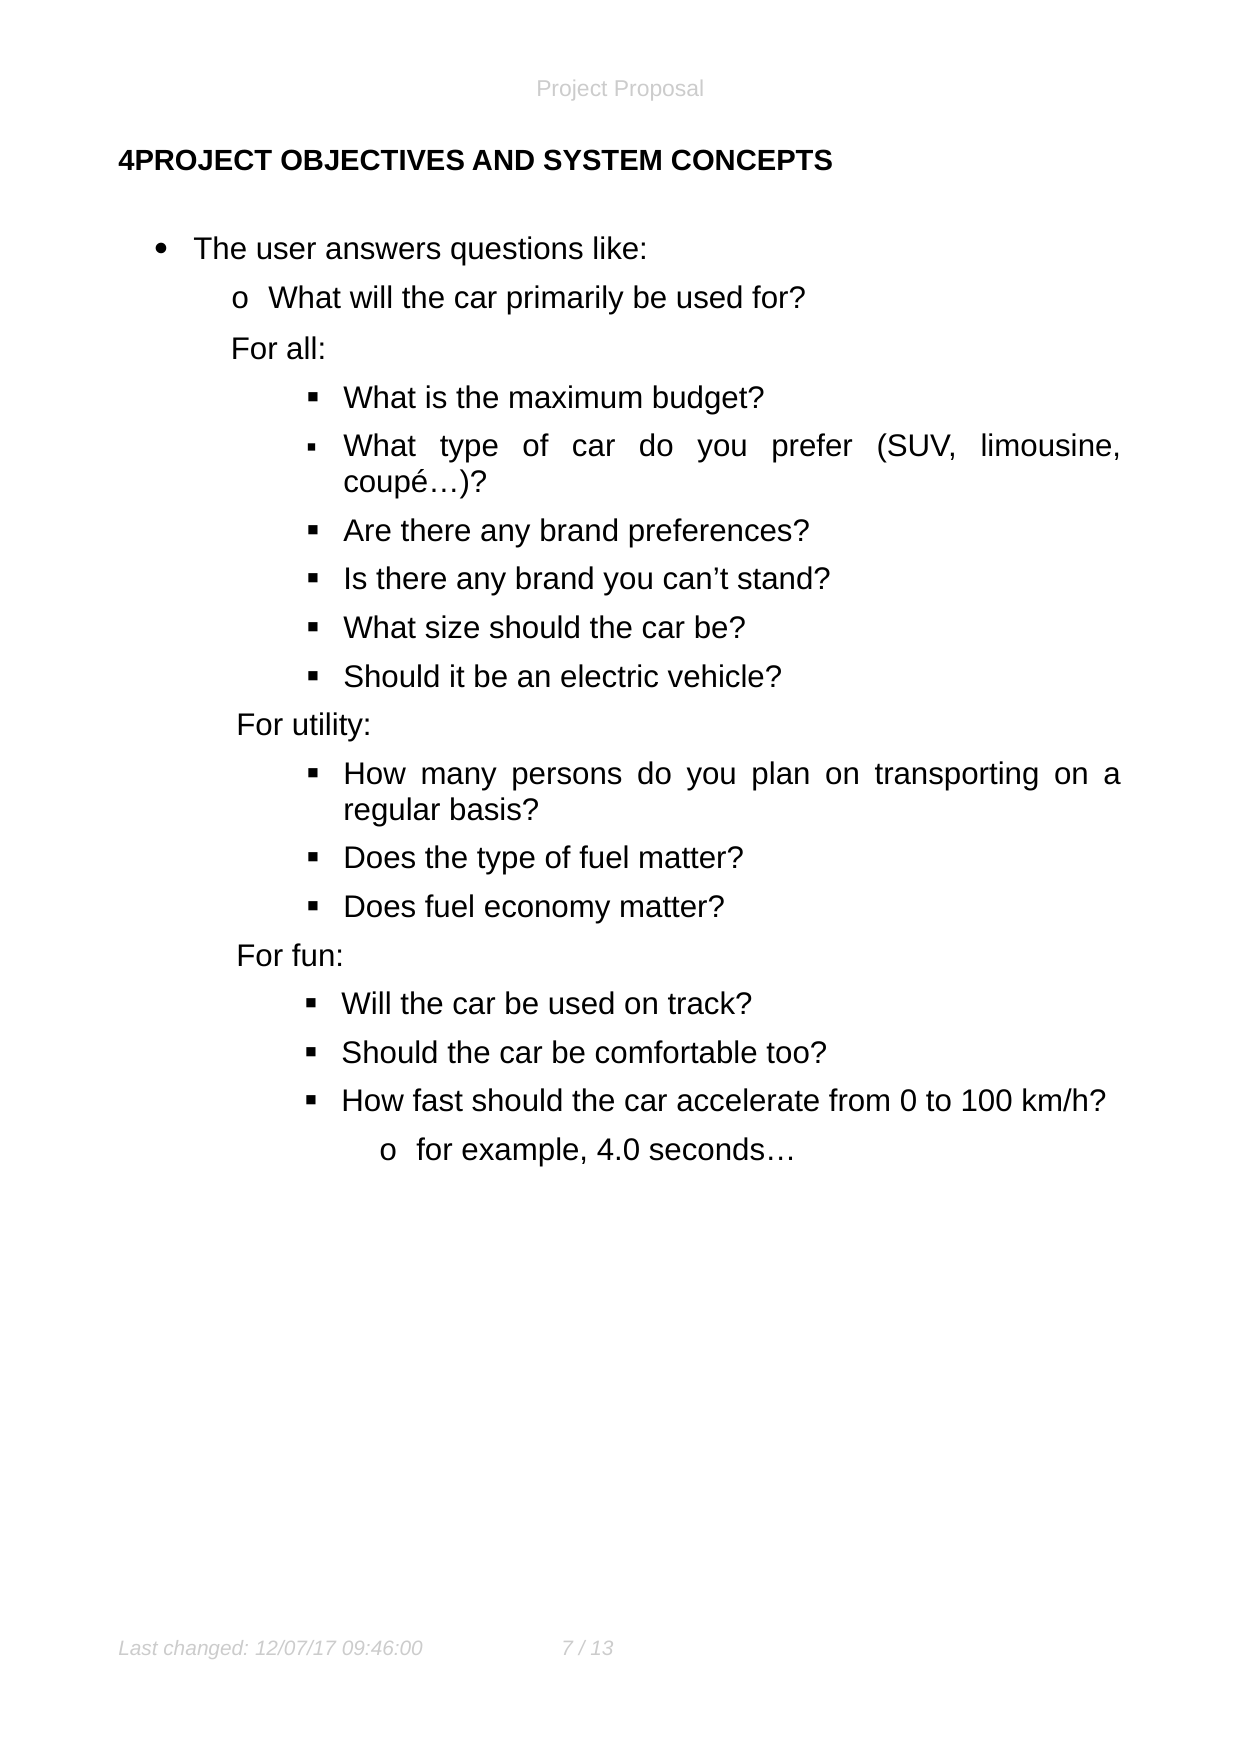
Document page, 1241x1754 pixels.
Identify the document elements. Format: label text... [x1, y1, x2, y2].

list Should it be an electric vehicle? [306, 658, 1122, 694]
list What is the maximum budget? [306, 379, 1122, 415]
list What type of car do you prefer (SUV, limousine, coupé…)? [306, 427, 1122, 499]
text For utility: [236, 706, 1122, 742]
list How fast should the car accelerate from 0 to 100 km/h? [304, 1082, 1122, 1118]
list Is there any brand you can’t stand? [306, 560, 1122, 597]
list for example, 4.0 seconds… [379, 1131, 1122, 1170]
list What size should the car be? [306, 609, 1122, 645]
list Does fuel economy matter? [306, 888, 1122, 924]
list The user answers questions like: [156, 230, 1122, 267]
list Should the car be comfortable too? [304, 1034, 1122, 1070]
text For fun: [236, 937, 1122, 973]
list What will the car primarily be used for? [231, 279, 1122, 318]
subtitle Project Objectives and System Concepts [118, 143, 1122, 177]
list Will the car be used on track? [304, 985, 1122, 1021]
list Are there any brand preferences? [306, 512, 1122, 548]
list Does the type of fuel matter? [306, 839, 1122, 876]
text For all: [231, 330, 1122, 366]
list How many persons do you plan on transporting on a regular basis? [306, 755, 1122, 827]
